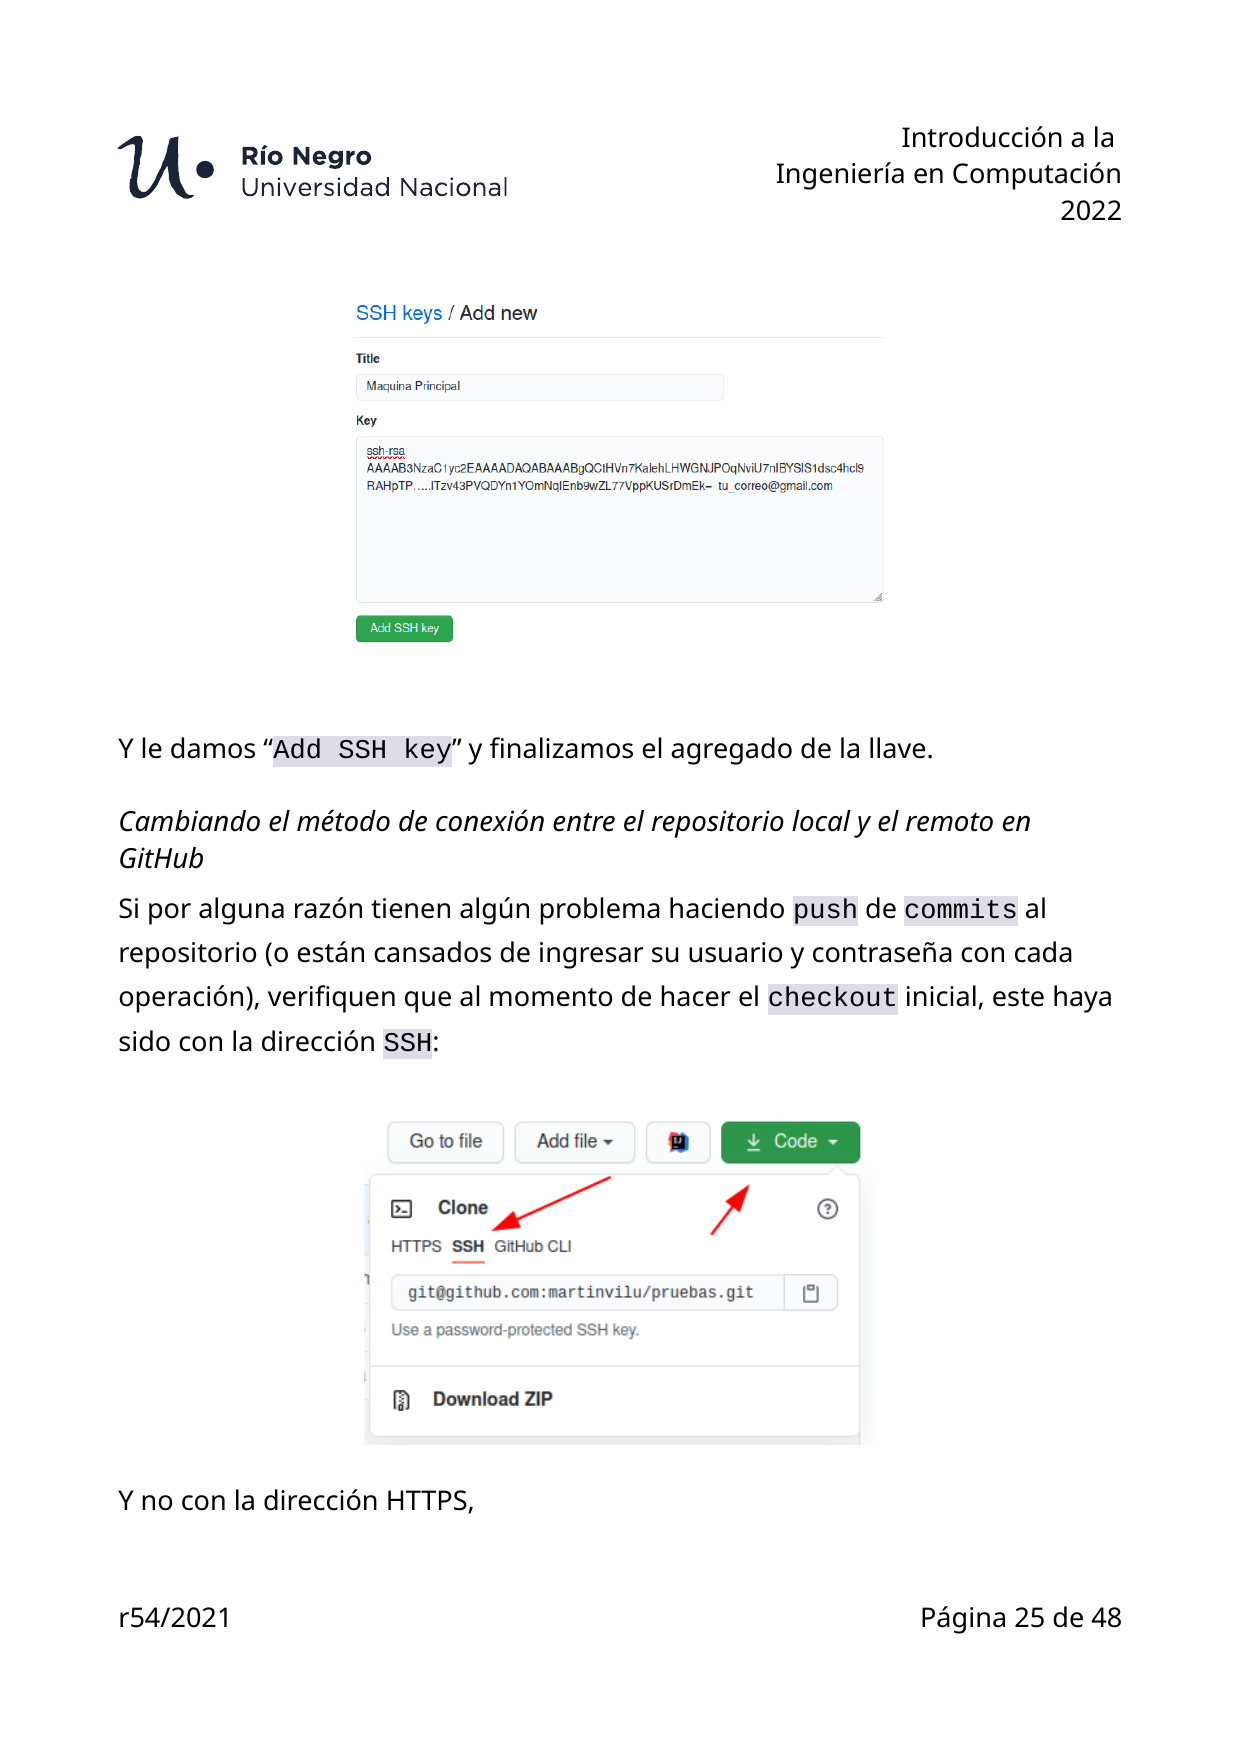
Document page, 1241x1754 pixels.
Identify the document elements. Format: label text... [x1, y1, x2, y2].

picture [364, 1110, 876, 1445]
text Y no con la dirección HTTPS, [118, 1081, 1122, 1518]
subtitle Cambiando el método de conexión entre el repositorio local y el remoto en GitHub [118, 801, 1122, 877]
picture [342, 287, 898, 693]
text Si por alguna razón tienen algún problema haciendo push de commits al repositorio (o están cansados de ingresar su usuario y contraseña con cada operación), verifiquen que al momento de hacer el checkout inicial, este haya sido con la dirección SSH: [118, 889, 1122, 1059]
text Y le damos “Add SSH key” y finalizamos el agregado de la llave. [118, 258, 1122, 767]
